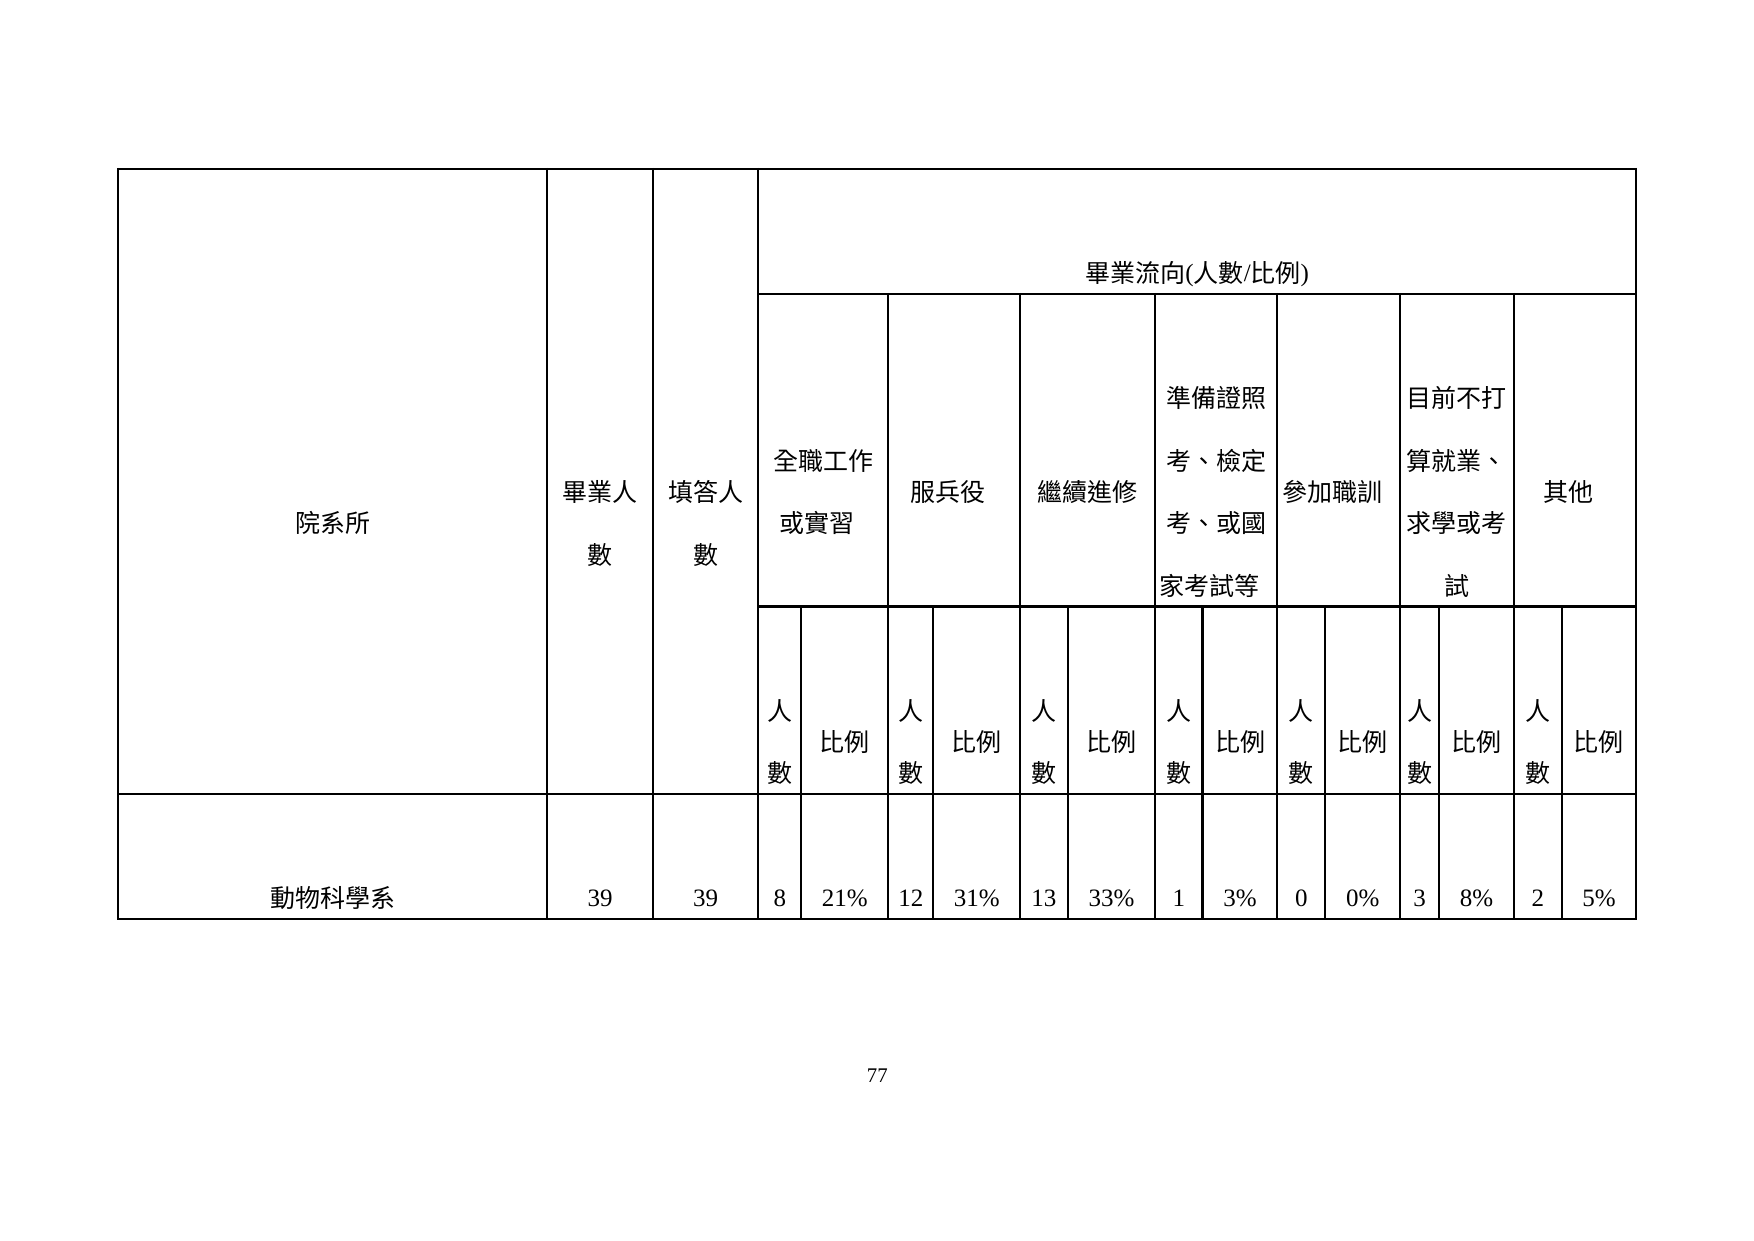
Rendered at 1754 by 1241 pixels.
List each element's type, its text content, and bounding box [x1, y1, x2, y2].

table_header 畢業人數 [548, 170, 652, 793]
table_cell 比例 [1069, 608, 1154, 793]
table_cell 比例 [1440, 608, 1513, 793]
table_cell 準備證照考、檢定考、或國家考試等 [1156, 295, 1276, 605]
table_header 院系所 [119, 170, 546, 793]
table_cell 33% [1069, 795, 1154, 918]
table_cell 人數 [1278, 608, 1324, 793]
table_cell 人數 [759, 608, 800, 793]
table_cell 人數 [1156, 608, 1201, 793]
table_cell 繼續進修 [1021, 295, 1154, 605]
table_cell 8 [759, 795, 800, 918]
table_cell 人數 [889, 608, 932, 793]
table_header 畢業流向(人數/比例) [759, 170, 1635, 293]
table_header 填答人數 [654, 170, 757, 793]
table_cell 39 [548, 795, 652, 918]
table_cell 比例 [934, 608, 1019, 793]
table_cell 人數 [1515, 608, 1561, 793]
table_cell 目前不打算就業、求學或考試 [1401, 295, 1513, 605]
table_cell 1 [1156, 795, 1201, 918]
table_cell 比例 [1204, 608, 1276, 793]
table_cell 13 [1021, 795, 1067, 918]
table_cell 3 [1401, 795, 1438, 918]
table_cell 12 [889, 795, 932, 918]
table_cell 0% [1326, 795, 1399, 918]
table_cell 服兵役 [889, 295, 1019, 605]
table_cell 31% [934, 795, 1019, 918]
table_cell 比例 [802, 608, 887, 793]
table_cell 比例 [1326, 608, 1399, 793]
table_cell 21% [802, 795, 887, 918]
table_cell 比例 [1563, 608, 1635, 793]
table_cell 0 [1278, 795, 1324, 918]
table_cell 5% [1563, 795, 1635, 918]
table_cell 動物科學系 [119, 795, 546, 918]
table_cell 8% [1440, 795, 1513, 918]
table_cell 3% [1204, 795, 1276, 918]
table_cell 人數 [1401, 608, 1438, 793]
table_cell 參加職訓 [1278, 295, 1399, 605]
table_cell 39 [654, 795, 757, 918]
table_cell 其他 [1515, 295, 1635, 605]
table_cell 全職工作或實習 [759, 295, 887, 605]
table_cell 人數 [1021, 608, 1067, 793]
table_cell 2 [1515, 795, 1561, 918]
